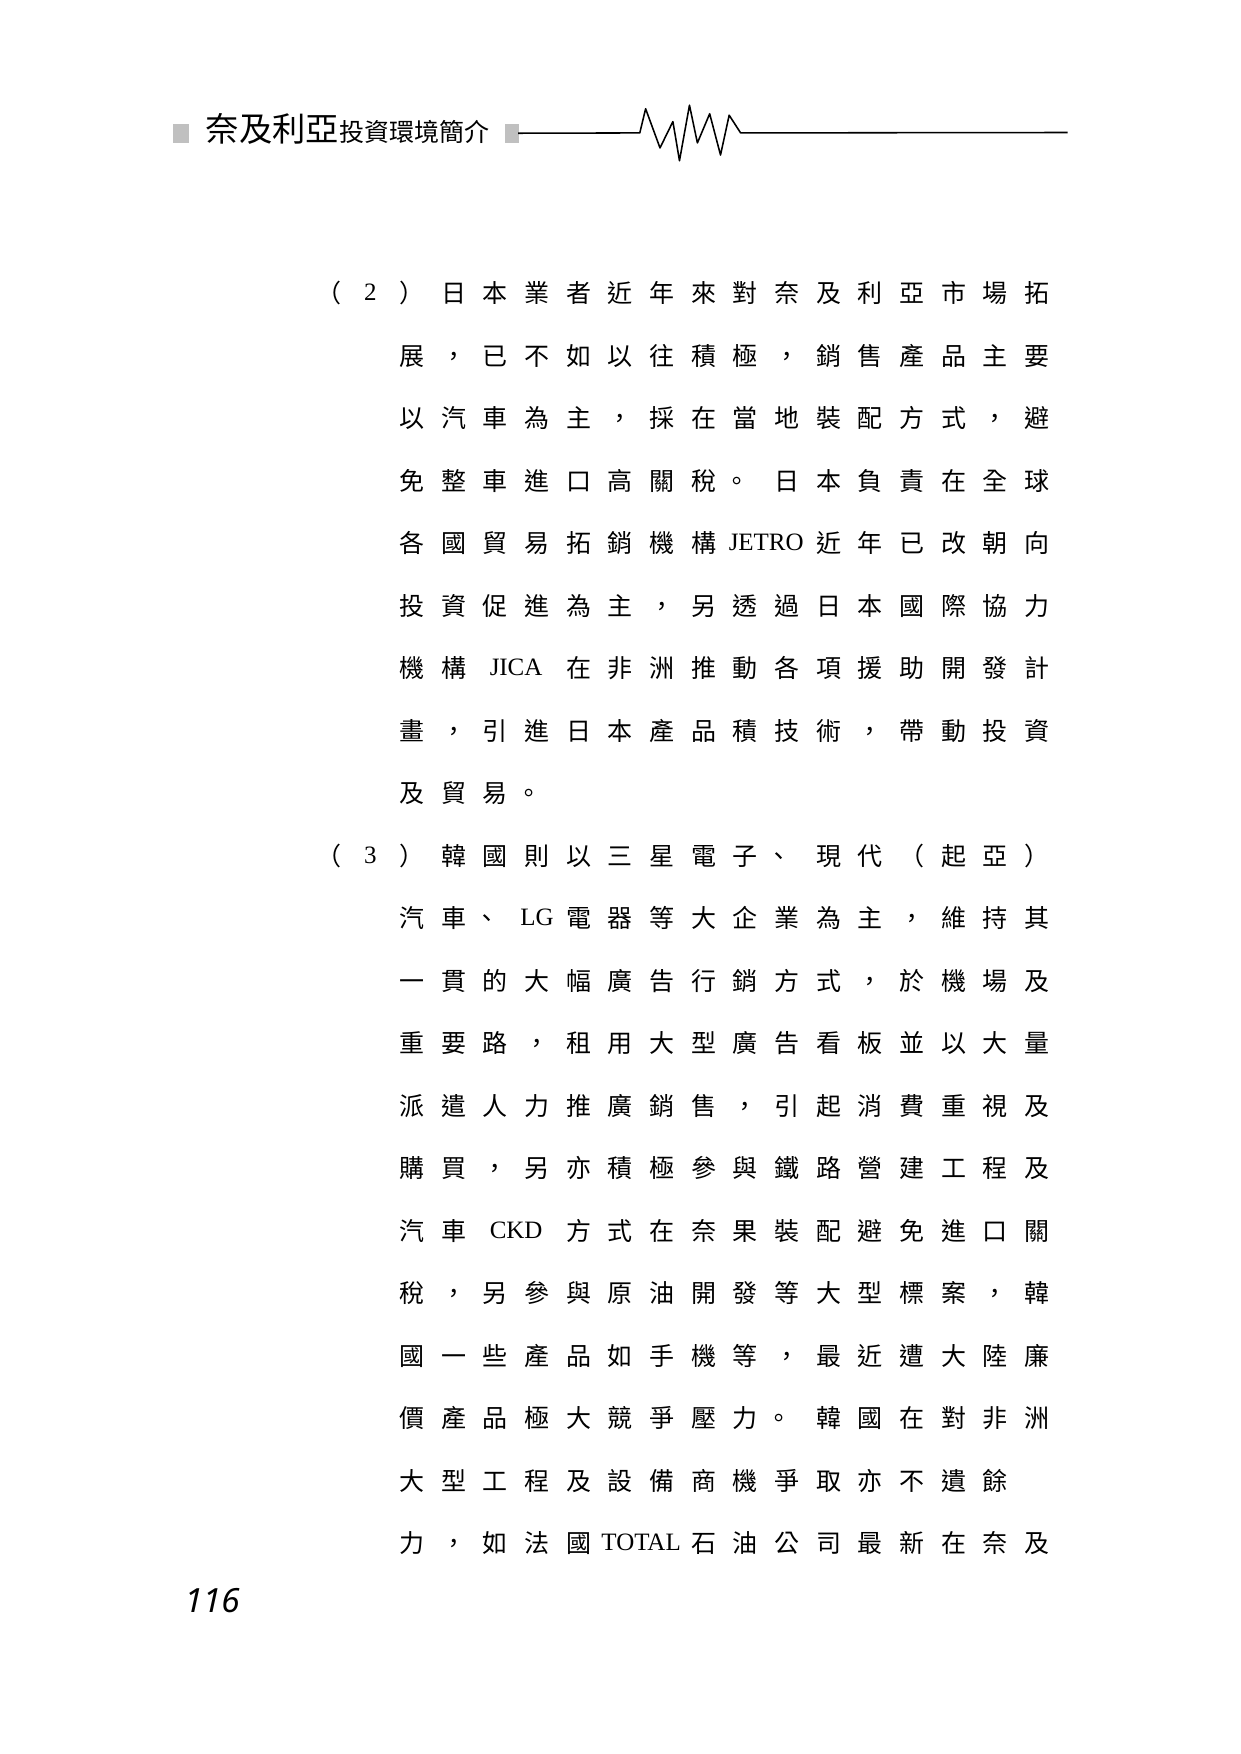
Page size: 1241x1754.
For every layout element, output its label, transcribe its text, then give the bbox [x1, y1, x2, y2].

text （2）日本業者近年來對奈及利亞市場拓展，已不如以往積極，銷售產品主要以汽車為主，採在當地裝配方式，避免整車進口高關稅。日本負責在全球各國貿易拓銷機構JETRO近年已改朝向投資促進為主，另透過日本國際協力機構JICA在非洲推動各項援助開發計畫，引進日本產品積技術，帶動投資及貿易。 [306, 250, 1058, 813]
text （3）韓國則以三星電子、現代（起亞）汽車、LG電器等大企業為主，維持其一貫的大幅廣告行銷方式，於機場及重要路，租用大型廣告看板並以大量派遣人力推廣銷售，引起消費重視及購買，另亦積極參與鐵路營建工程及汽車CKD方式在奈果裝配避免進口關稅，另參與原油開發等大型標案，韓國一些產品如手機等，最近遭大陸廉價產品極大競爭壓力。韓國在對非洲大型工程及設備商機爭取亦不遺餘力，如法國TOTAL石油公司最新在奈及 [306, 813, 1058, 1563]
